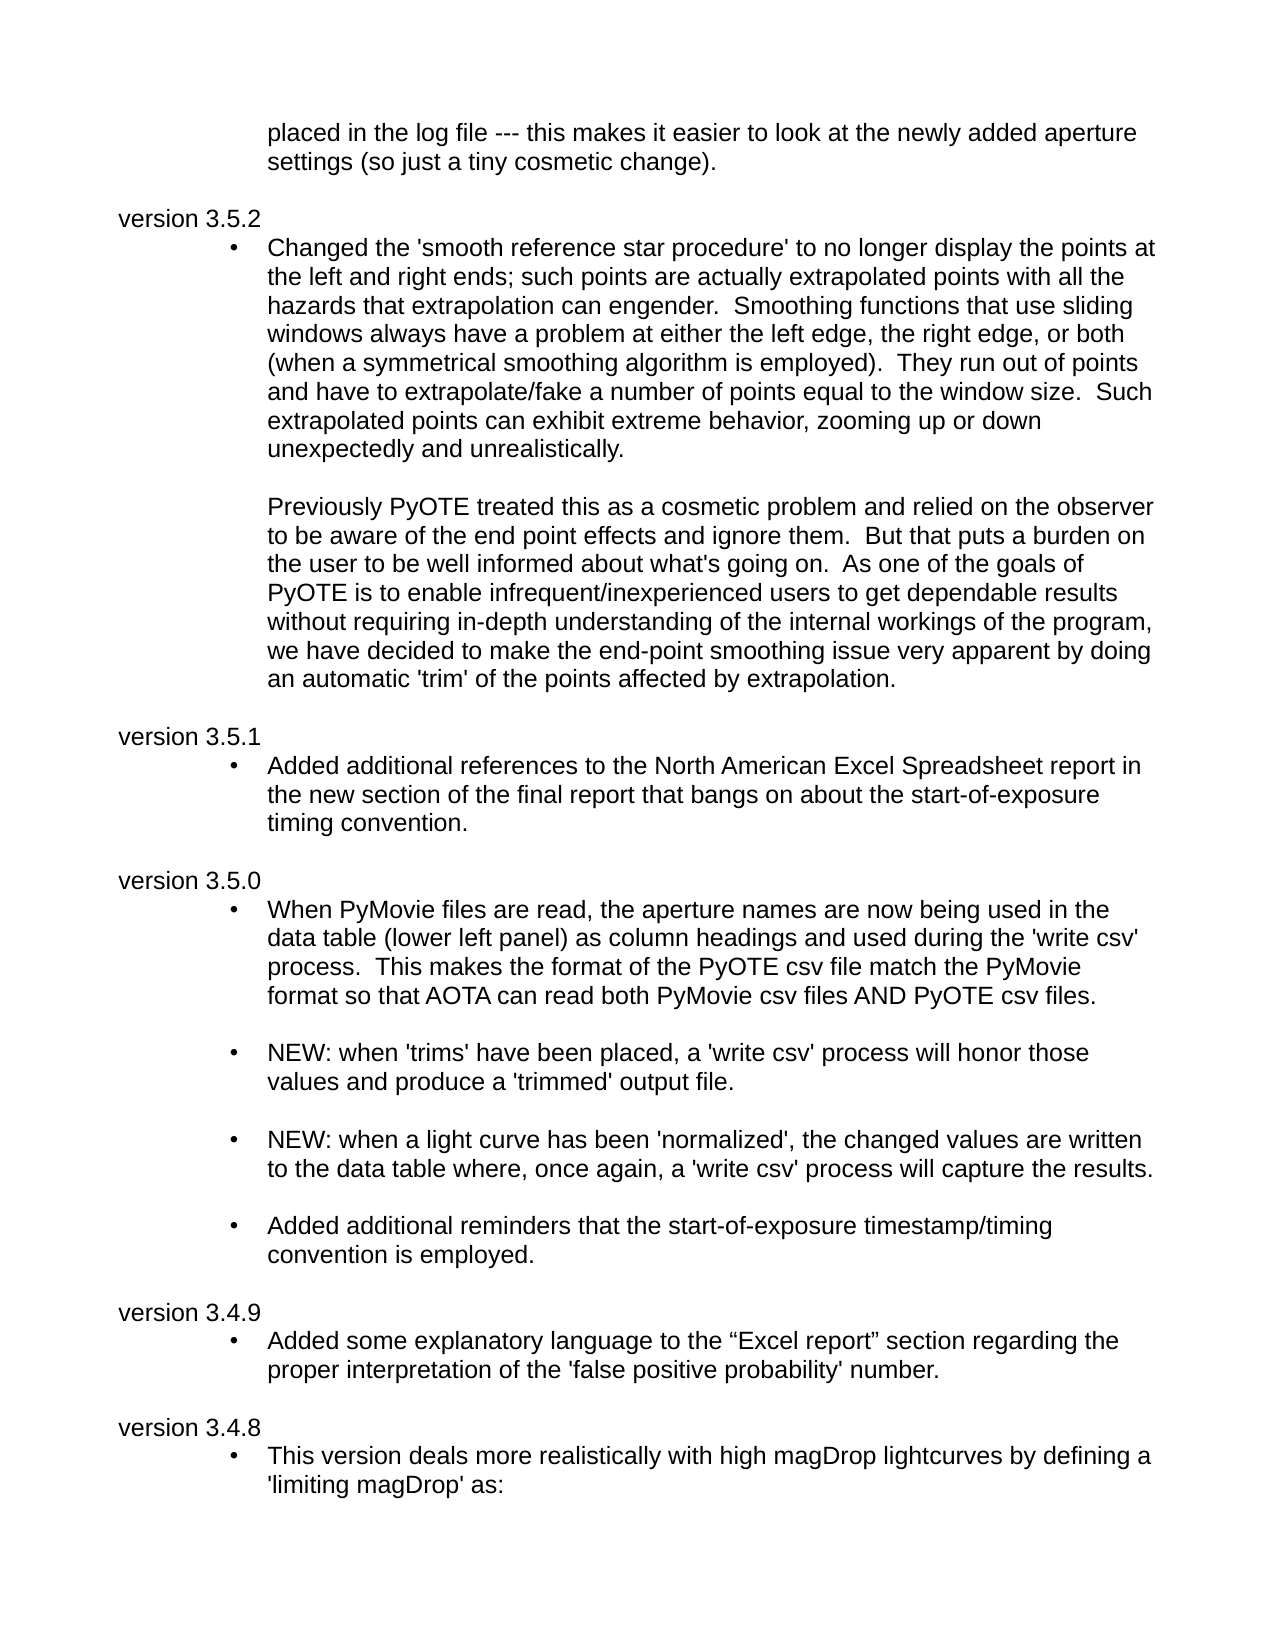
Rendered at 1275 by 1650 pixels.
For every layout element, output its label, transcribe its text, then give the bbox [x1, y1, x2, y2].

text version 3.5.0 [118, 866, 1157, 894]
text version 3.4.8 [118, 1413, 1157, 1441]
list NEW: when a light curve has been 'normalized', the changed values are written to the data table where, once again, a 'write csv' process will capture the results. [229, 1125, 1157, 1211]
text version 3.5.2 [118, 204, 1157, 233]
list NEW: when 'trims' have been placed, a 'write csv' process will honor those values and produce a 'trimmed' output file. [229, 1038, 1157, 1125]
list When PyMovie files are read, the aperture names are now being used in the data table (lower left panel) as column headings and used during the 'write csv' process. This makes the format of the PyOTE csv file match the PyMovie format so that AOTA can read both PyMovie csv files AND PyOTE csv files. [229, 894, 1157, 1038]
list placed in the log file --- this makes it easier to look at the newly added aperture settings (so just a tiny cosmetic change). [229, 118, 1157, 204]
text version 3.5.1 [118, 722, 1157, 751]
list Added some explanatory language to the “Excel report” section regarding the proper interpretation of the 'false positive probability' number. [229, 1326, 1157, 1413]
text version 3.4.9 [118, 1297, 1157, 1326]
list Changed the 'smooth reference star procedure' to no longer display the points at the left and right ends; such points are actually extrapolated points with all the hazards that extrapolation can engender. Smoothing functions that use sliding windows always have a problem at either the left edge, the right edge, or both (when a symmetrical smoothing algorithm is employed). They run out of points and have to extrapolate/fake a number of points equal to the window size. Such extrapolated points can exhibit extreme behavior, zooming up or down unexpectedly and unrealistically. Previously PyOTE treated this as a cosmetic problem and relied on the observer to be aware of the end point effects and ignore them. But that puts a burden on the user to be well informed about what's going on. As one of the goals of PyOTE is to enable infrequent/inexperienced users to get dependable results without requiring in-depth understanding of the internal workings of the program, we have decided to make the end-point smoothing issue very apparent by doing an automatic 'trim' of the points affected by extrapolation. [229, 233, 1157, 722]
list This version deals more realistically with high magDrop lightcurves by defining a 'limiting magDrop' as: [229, 1441, 1157, 1528]
list Added additional reminders that the start-of-exposure timestamp/timing convention is employed. [229, 1211, 1157, 1269]
list Added additional references to the North American Excel Spreadsheet report in the new section of the final report that bangs on about the start-of-exposure timing convention. [229, 751, 1157, 866]
